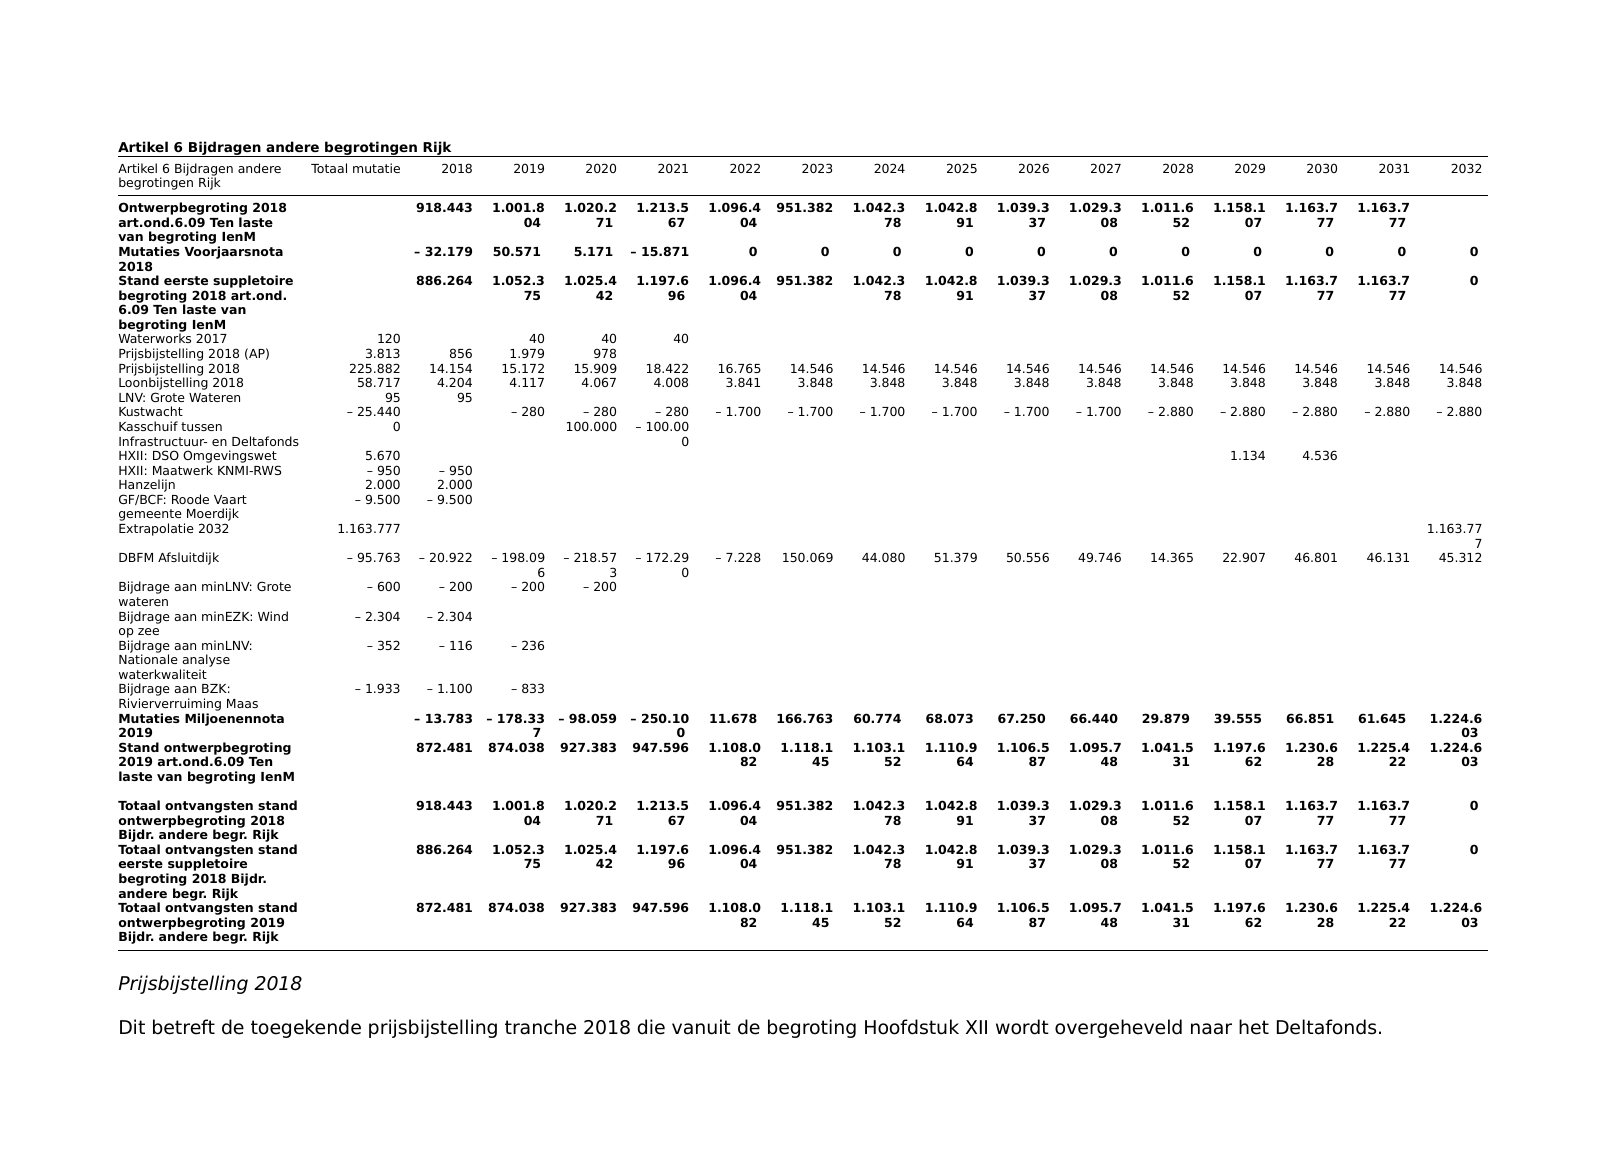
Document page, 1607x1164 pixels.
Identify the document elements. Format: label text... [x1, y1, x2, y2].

table_cell Kasschuif tussen Infrastructuur- en Deltafonds [118, 420, 303, 449]
table_cell 1.029.308 [1055, 843, 1127, 901]
table_cell – 2.880 [1344, 405, 1416, 420]
table_cell [911, 449, 983, 463]
table_cell 3.848 [983, 376, 1055, 391]
table_cell [695, 580, 767, 609]
table_cell 0 [1344, 245, 1416, 274]
table_cell 1.103.152 [839, 901, 911, 949]
table_cell [983, 522, 1055, 551]
table_cell HXII: Maatwerk KNMI-RWS [118, 464, 303, 478]
subtitle Prijsbijstelling 2018 [118, 973, 1488, 995]
table_cell [1200, 391, 1272, 405]
table_cell [911, 609, 983, 638]
table_cell 58.717 [303, 376, 406, 391]
table_cell 886.264 [406, 843, 478, 901]
table_cell 1.011.652 [1128, 196, 1199, 245]
table_cell [1416, 391, 1488, 405]
table_cell [1055, 682, 1127, 711]
table_cell 2023 [767, 157, 839, 195]
table_cell 3.848 [1344, 376, 1416, 391]
table_cell 918.443 [406, 196, 478, 245]
table_cell 1.096.404 [695, 274, 767, 332]
table_cell 150.069 [767, 551, 839, 580]
table_cell 0 [1416, 843, 1488, 901]
table_cell [406, 784, 478, 799]
table_cell Bijdrage aan minLNV: Grote wateren [118, 580, 303, 609]
table_cell [479, 609, 551, 638]
table_cell 166.763 [767, 711, 839, 741]
table_cell Stand eerste suppletoire begroting 2018 art.ond. 6.09 Ten laste van begroting IenM [118, 274, 303, 332]
table_cell HXII: DSO Omgevingswet [118, 449, 303, 463]
table_cell 918.443 [406, 799, 478, 843]
table_cell [303, 245, 406, 274]
table_cell – 7.228 [695, 551, 767, 580]
table_cell 3.848 [1200, 376, 1272, 391]
table_cell – 178.337 [479, 711, 551, 741]
table_cell – 15.871 [623, 245, 695, 274]
table_cell [695, 682, 767, 711]
table_cell [1272, 522, 1344, 551]
table_cell [983, 580, 1055, 609]
table_cell 44.080 [839, 551, 911, 580]
table_cell [839, 449, 911, 463]
table_cell [1344, 522, 1416, 551]
table_cell 1.118.145 [767, 901, 839, 949]
table_header Artikel 6 Bijdragen andere begrotingen Rijk [118, 140, 1488, 156]
table_cell [1200, 347, 1272, 361]
table_cell [1128, 464, 1199, 478]
table_cell 2018 [406, 157, 478, 195]
table_cell [983, 347, 1055, 361]
table_cell [1128, 493, 1199, 522]
table_cell [1055, 609, 1127, 638]
table_cell 1.106.587 [983, 741, 1055, 784]
table_cell [767, 464, 839, 478]
table_cell 927.383 [551, 901, 623, 949]
table_cell 951.382 [767, 843, 839, 901]
table_cell 1.039.337 [983, 274, 1055, 332]
table_cell [479, 420, 551, 449]
table_cell 14.546 [767, 361, 839, 376]
table_cell 3.848 [767, 376, 839, 391]
table_cell – 600 [303, 580, 406, 609]
table_cell – 950 [406, 464, 478, 478]
table_cell Artikel 6 Bijdragen andere begrotingen Rijk [118, 157, 303, 195]
table_cell 2025 [911, 157, 983, 195]
table_cell 15.909 [551, 361, 623, 376]
table_cell Bijdrage aan minEZK: Wind op zee [118, 609, 303, 638]
table_cell 40 [551, 332, 623, 347]
table_cell [551, 784, 623, 799]
table_cell [1128, 784, 1199, 799]
table_cell [406, 449, 478, 463]
table_cell [839, 391, 911, 405]
table_cell [1272, 420, 1344, 449]
table_cell [551, 478, 623, 493]
table_cell 225.882 [303, 361, 406, 376]
table_cell 947.596 [623, 741, 695, 784]
table_cell [983, 639, 1055, 682]
table_cell [406, 405, 478, 420]
table_cell [839, 332, 911, 347]
table_cell 1.096.404 [695, 843, 767, 901]
table_cell [695, 332, 767, 347]
table_cell 1.230.628 [1272, 741, 1344, 784]
table_cell [303, 196, 406, 245]
table_cell 14.546 [1128, 361, 1199, 376]
table_cell GF/BCF: Roode Vaart gemeente Moerdijk [118, 493, 303, 522]
table_cell – 2.880 [1272, 405, 1344, 420]
table_cell Waterworks 2017 [118, 332, 303, 347]
table_cell [1055, 639, 1127, 682]
table_cell – 1.700 [983, 405, 1055, 420]
table_cell – 2.880 [1200, 405, 1272, 420]
table_cell 1.042.891 [911, 799, 983, 843]
table_cell 1.001.804 [479, 799, 551, 843]
table_cell [1200, 493, 1272, 522]
table_cell 1.025.442 [551, 274, 623, 332]
table_cell – 280 [479, 405, 551, 420]
table_cell [1055, 332, 1127, 347]
table_cell 1.096.404 [695, 799, 767, 843]
table_cell [1128, 609, 1199, 638]
table_cell Mutaties Voorjaarsnota 2018 [118, 245, 303, 274]
table_cell [911, 332, 983, 347]
table_cell [911, 639, 983, 682]
table_cell 14.546 [839, 361, 911, 376]
table_cell 1.158.107 [1200, 196, 1272, 245]
table_cell [911, 391, 983, 405]
table_cell [623, 391, 695, 405]
table_cell – 280 [551, 405, 623, 420]
table_cell [303, 784, 406, 799]
table_cell [623, 580, 695, 609]
table_cell [839, 493, 911, 522]
table_cell 67.250 [983, 711, 1055, 741]
table_cell – 100.000 [623, 420, 695, 449]
table_cell 951.382 [767, 274, 839, 332]
table_cell – 250.100 [623, 711, 695, 741]
table_cell 1.163.777 [1272, 799, 1344, 843]
table_cell [767, 391, 839, 405]
table_cell [911, 522, 983, 551]
table_cell 1.042.891 [911, 843, 983, 901]
table_cell [1272, 784, 1344, 799]
table_cell 3.848 [1128, 376, 1199, 391]
table_cell 1.041.531 [1128, 741, 1199, 784]
table_cell [695, 478, 767, 493]
table_cell 2.000 [406, 478, 478, 493]
table_cell 2022 [695, 157, 767, 195]
table_cell 14.546 [911, 361, 983, 376]
table_cell [551, 449, 623, 463]
table_cell [911, 347, 983, 361]
table_cell [1272, 464, 1344, 478]
table_cell 1.197.696 [623, 843, 695, 901]
table_cell [911, 580, 983, 609]
table_cell 39.555 [1200, 711, 1272, 741]
table_cell 1.108.082 [695, 741, 767, 784]
table_cell – 218.573 [551, 551, 623, 580]
table_cell [983, 609, 1055, 638]
table_cell Totaal mutatie [303, 157, 406, 195]
table_cell 1.011.652 [1128, 843, 1199, 901]
table_cell [695, 609, 767, 638]
table_cell 1.020.271 [551, 196, 623, 245]
table_cell Kustwacht [118, 405, 303, 420]
table_cell 951.382 [767, 196, 839, 245]
table_cell 14.546 [1272, 361, 1344, 376]
table_cell [839, 347, 911, 361]
table_cell [1055, 420, 1127, 449]
table_cell [1272, 391, 1344, 405]
table_cell [1416, 449, 1488, 463]
table_cell Stand ontwerpbegroting 2019 art.ond.6.09 Ten laste van begroting IenM [118, 741, 303, 784]
table_cell 46.801 [1272, 551, 1344, 580]
table_cell 3.848 [911, 376, 983, 391]
table_cell 1.163.777 [1344, 274, 1416, 332]
table_cell [1128, 449, 1199, 463]
table_cell 1.106.587 [983, 901, 1055, 949]
table_cell – 116 [406, 639, 478, 682]
table_cell 1.052.375 [479, 274, 551, 332]
table_cell [911, 784, 983, 799]
table_cell [1200, 784, 1272, 799]
table_cell Totaal ontvangsten stand ontwerpbegroting 2018 Bijdr. andere begr. Rijk [118, 799, 303, 843]
table_cell [1272, 493, 1344, 522]
table_cell [1344, 420, 1416, 449]
table_cell 1.029.308 [1055, 196, 1127, 245]
table_cell 1.039.337 [983, 196, 1055, 245]
table_cell 856 [406, 347, 478, 361]
table_cell 4.008 [623, 376, 695, 391]
table_cell 2021 [623, 157, 695, 195]
table_cell 1.029.308 [1055, 274, 1127, 332]
table_cell [551, 493, 623, 522]
table_cell [695, 449, 767, 463]
table_cell [479, 464, 551, 478]
table_cell 14.546 [983, 361, 1055, 376]
table_cell 5.171 [551, 245, 623, 274]
table_cell 14.546 [1344, 361, 1416, 376]
table_cell 872.481 [406, 901, 478, 949]
table_cell Loonbijstelling 2018 [118, 376, 303, 391]
table_cell 1.042.378 [839, 274, 911, 332]
table_cell 40 [623, 332, 695, 347]
table_cell 1.029.308 [1055, 799, 1127, 843]
table_cell [695, 493, 767, 522]
table_cell DBFM Afsluitdijk [118, 551, 303, 580]
table_cell [1416, 332, 1488, 347]
table_cell 1.197.662 [1200, 741, 1272, 784]
table_cell [1128, 522, 1199, 551]
table_cell [1416, 347, 1488, 361]
table_cell [695, 639, 767, 682]
table_cell 1.042.378 [839, 196, 911, 245]
table_cell [839, 464, 911, 478]
table_cell 0 [1055, 245, 1127, 274]
table_cell [1055, 391, 1127, 405]
table_cell [695, 784, 767, 799]
table_cell 1.163.777 [1272, 274, 1344, 332]
table_cell – 1.700 [1055, 405, 1127, 420]
table_cell 1.042.891 [911, 274, 983, 332]
table_cell [1416, 682, 1488, 711]
table_cell Ontwerpbegroting 2018 art.ond.6.09 Ten laste van begroting IenM [118, 196, 303, 245]
table_cell 2031 [1344, 157, 1416, 195]
table_cell – 1.700 [695, 405, 767, 420]
table_cell [303, 274, 406, 332]
table_cell 2029 [1200, 157, 1272, 195]
table_cell 4.117 [479, 376, 551, 391]
table_cell [1416, 609, 1488, 638]
table_cell [479, 493, 551, 522]
table_cell 22.907 [1200, 551, 1272, 580]
table_cell [767, 449, 839, 463]
table_cell [1344, 478, 1416, 493]
table_cell [1200, 682, 1272, 711]
table_cell [839, 784, 911, 799]
table_cell [623, 449, 695, 463]
table_cell [1344, 347, 1416, 361]
table_cell – 32.179 [406, 245, 478, 274]
table_cell [479, 784, 551, 799]
table_cell 46.131 [1344, 551, 1416, 580]
table_cell 68.073 [911, 711, 983, 741]
table_cell [406, 332, 478, 347]
table_cell 50.556 [983, 551, 1055, 580]
table_cell 1.158.107 [1200, 274, 1272, 332]
table_cell [767, 682, 839, 711]
table_cell [1272, 609, 1344, 638]
table_cell 1.020.271 [551, 799, 623, 843]
table_cell 1.041.531 [1128, 901, 1199, 949]
table_cell 1.163.777 [1344, 196, 1416, 245]
table_cell 2.000 [303, 478, 406, 493]
table_cell 1.213.567 [623, 196, 695, 245]
table_cell Bijdrage aan BZK: Rivierverruiming Maas [118, 682, 303, 711]
table_cell Prijsbijstelling 2018 (AP) [118, 347, 303, 361]
table_cell – 13.783 [406, 711, 478, 741]
table_cell 66.851 [1272, 711, 1344, 741]
table_cell 927.383 [551, 741, 623, 784]
table_cell 1.042.378 [839, 799, 911, 843]
table_cell [1416, 784, 1488, 799]
table_cell 1.042.891 [911, 196, 983, 245]
table_cell 951.382 [767, 799, 839, 843]
table_cell 95 [303, 391, 406, 405]
table_cell 0 [1272, 245, 1344, 274]
table_cell 1.224.603 [1416, 901, 1488, 949]
table_cell 0 [303, 420, 406, 449]
table_cell – 200 [406, 580, 478, 609]
table_cell 1.108.082 [695, 901, 767, 949]
table_cell [623, 347, 695, 361]
table_cell 49.746 [1055, 551, 1127, 580]
table_cell [623, 639, 695, 682]
table_cell Hanzelijn [118, 478, 303, 493]
table_cell [303, 799, 406, 843]
table_cell [1055, 464, 1127, 478]
table_cell [1416, 478, 1488, 493]
table_cell – 9.500 [406, 493, 478, 522]
table_cell [1344, 784, 1416, 799]
table_cell [623, 522, 695, 551]
table_cell 1.163.777 [1416, 522, 1488, 551]
table_cell 14.546 [1200, 361, 1272, 376]
table_cell [406, 420, 478, 449]
table_cell [983, 784, 1055, 799]
table_cell 50.571 [479, 245, 551, 274]
table_cell [983, 391, 1055, 405]
table_cell 61.645 [1344, 711, 1416, 741]
table_cell 4.536 [1272, 449, 1344, 463]
table_cell 1.025.442 [551, 843, 623, 901]
table_cell [1200, 580, 1272, 609]
table_cell 4.067 [551, 376, 623, 391]
table_cell 0 [1200, 245, 1272, 274]
table_cell [623, 682, 695, 711]
table_cell 1.001.804 [479, 196, 551, 245]
table_cell 18.422 [623, 361, 695, 376]
table_cell – 236 [479, 639, 551, 682]
table_cell [1055, 347, 1127, 361]
table_cell [1344, 391, 1416, 405]
table_cell – 200 [551, 580, 623, 609]
table_cell 3.848 [1416, 376, 1488, 391]
table_cell [1200, 478, 1272, 493]
table_cell – 950 [303, 464, 406, 478]
table_cell 14.546 [1416, 361, 1488, 376]
table_cell [479, 449, 551, 463]
table_cell 29.879 [1128, 711, 1199, 741]
table_cell 3.813 [303, 347, 406, 361]
table_cell 2030 [1272, 157, 1344, 195]
table_cell [839, 609, 911, 638]
table_cell [1272, 580, 1344, 609]
table_cell [303, 901, 406, 949]
table_cell [1272, 478, 1344, 493]
table_cell 3.841 [695, 376, 767, 391]
table_cell 3.848 [1272, 376, 1344, 391]
table_cell 1.224.603 [1416, 711, 1488, 741]
table_cell [983, 682, 1055, 711]
table_cell [1272, 347, 1344, 361]
table_cell – 1.933 [303, 682, 406, 711]
table_cell [839, 682, 911, 711]
table_cell [1416, 464, 1488, 478]
table_cell 2019 [479, 157, 551, 195]
table_cell 1.230.628 [1272, 901, 1344, 949]
table_cell 4.204 [406, 376, 478, 391]
table_cell [767, 493, 839, 522]
table_cell [767, 784, 839, 799]
table_cell [839, 580, 911, 609]
table_cell [551, 391, 623, 405]
table_cell 11.678 [695, 711, 767, 741]
table_cell [911, 682, 983, 711]
table_cell [623, 784, 695, 799]
table_cell [695, 522, 767, 551]
table_cell 60.774 [839, 711, 911, 741]
table_cell – 198.096 [479, 551, 551, 580]
table_cell [1128, 639, 1199, 682]
table_cell 1.158.107 [1200, 799, 1272, 843]
table_cell 51.379 [911, 551, 983, 580]
table_cell 874.038 [479, 901, 551, 949]
table_cell [983, 332, 1055, 347]
table_cell [623, 609, 695, 638]
table_cell [1128, 478, 1199, 493]
table_cell [623, 478, 695, 493]
table_cell 978 [551, 347, 623, 361]
table_cell 3.848 [839, 376, 911, 391]
table_cell – 172.290 [623, 551, 695, 580]
table_cell 1.163.777 [1272, 843, 1344, 901]
table_cell – 200 [479, 580, 551, 609]
table_cell 1.095.748 [1055, 741, 1127, 784]
table_cell [983, 464, 1055, 478]
table_cell 1.979 [479, 347, 551, 361]
table_cell [767, 580, 839, 609]
table_cell [839, 639, 911, 682]
table_cell 1.052.375 [479, 843, 551, 901]
table_cell [1416, 196, 1488, 245]
table_cell 1.118.145 [767, 741, 839, 784]
table_cell 0 [911, 245, 983, 274]
table_cell [983, 420, 1055, 449]
table_cell [1055, 784, 1127, 799]
table_cell 1.011.652 [1128, 799, 1199, 843]
table_cell 0 [1416, 245, 1488, 274]
table_cell – 2.304 [406, 609, 478, 638]
table_cell [911, 493, 983, 522]
table_cell [839, 420, 911, 449]
table_cell 100.000 [551, 420, 623, 449]
table_cell – 2.304 [303, 609, 406, 638]
table_cell [551, 464, 623, 478]
text Dit betreft de toegekende prijsbijstelling tranche 2018 die vanuit de begroting Hoofdstuk XII wordt overgeheveld naar het Deltafonds. [118, 1017, 1488, 1039]
table_cell 1.039.337 [983, 799, 1055, 843]
table_cell 1.163.777 [1344, 799, 1416, 843]
table_cell [983, 449, 1055, 463]
table_cell 1.158.107 [1200, 843, 1272, 901]
table_cell [767, 420, 839, 449]
table_cell 1.163.777 [1344, 843, 1416, 901]
table_cell 1.163.777 [303, 522, 406, 551]
table_cell 45.312 [1416, 551, 1488, 580]
table_cell 1.011.652 [1128, 274, 1199, 332]
table_cell [767, 522, 839, 551]
table_cell 95 [406, 391, 478, 405]
table_cell [1344, 332, 1416, 347]
table_cell [767, 639, 839, 682]
table_cell [695, 464, 767, 478]
table_cell 1.197.696 [623, 274, 695, 332]
table_cell 1.039.337 [983, 843, 1055, 901]
table_cell [1344, 493, 1416, 522]
table_cell [406, 522, 478, 551]
table_cell 1.110.964 [911, 741, 983, 784]
table_cell [1200, 420, 1272, 449]
table_cell [767, 347, 839, 361]
table_cell [1055, 580, 1127, 609]
table_cell – 20.922 [406, 551, 478, 580]
table_cell [551, 522, 623, 551]
table_cell [1128, 332, 1199, 347]
table_cell [1200, 332, 1272, 347]
table_cell 1.096.404 [695, 196, 767, 245]
table_cell Prijsbijstelling 2018 [118, 361, 303, 376]
table_cell Extrapolatie 2032 [118, 522, 303, 551]
table_cell 5.670 [303, 449, 406, 463]
table_cell 874.038 [479, 741, 551, 784]
table_cell – 1.700 [767, 405, 839, 420]
table_cell [1128, 420, 1199, 449]
table_cell [1055, 493, 1127, 522]
table_cell 0 [1128, 245, 1199, 274]
table_cell 947.596 [623, 901, 695, 949]
table_cell [695, 420, 767, 449]
table_cell [551, 639, 623, 682]
table_cell 1.213.567 [623, 799, 695, 843]
table_cell [911, 478, 983, 493]
table_cell [1272, 639, 1344, 682]
table_cell [303, 741, 406, 784]
table_cell [1128, 347, 1199, 361]
table_cell [1344, 639, 1416, 682]
table_cell [1344, 449, 1416, 463]
table_cell [479, 522, 551, 551]
table_cell – 95.763 [303, 551, 406, 580]
table_cell – 25.440 [303, 405, 406, 420]
table_cell 40 [479, 332, 551, 347]
table_cell 1.163.777 [1272, 196, 1344, 245]
table_cell [1416, 420, 1488, 449]
table_cell [1416, 493, 1488, 522]
table_cell 3.848 [1055, 376, 1127, 391]
table_cell 1.095.748 [1055, 901, 1127, 949]
table_cell [303, 711, 406, 741]
table_cell [1128, 391, 1199, 405]
table_cell Bijdrage aan minLNV: Nationale analyse waterkwaliteit [118, 639, 303, 682]
table_cell 2032 [1416, 157, 1488, 195]
table_cell 15.172 [479, 361, 551, 376]
table_cell [303, 843, 406, 901]
table_cell [1200, 609, 1272, 638]
table_cell 66.440 [1055, 711, 1127, 741]
table_cell 1.134 [1200, 449, 1272, 463]
table_cell – 352 [303, 639, 406, 682]
table_cell 1.225.422 [1344, 741, 1416, 784]
table_cell [1344, 609, 1416, 638]
table_cell 16.765 [695, 361, 767, 376]
table_cell LNV: Grote Wateren [118, 391, 303, 405]
table_cell Mutaties Miljoenennota 2019 [118, 711, 303, 741]
table_cell [1128, 580, 1199, 609]
table_cell [623, 464, 695, 478]
table_cell [839, 522, 911, 551]
table_cell – 1.700 [911, 405, 983, 420]
table_cell [983, 478, 1055, 493]
table_cell – 2.880 [1128, 405, 1199, 420]
table_cell [118, 784, 303, 799]
table_cell [839, 478, 911, 493]
table_cell [1200, 639, 1272, 682]
table_cell 14.154 [406, 361, 478, 376]
table_cell 1.197.662 [1200, 901, 1272, 949]
table_cell 0 [839, 245, 911, 274]
table_cell [1344, 580, 1416, 609]
table_cell 14.546 [1055, 361, 1127, 376]
table_cell [1416, 580, 1488, 609]
table_cell [1200, 522, 1272, 551]
table_cell [1272, 332, 1344, 347]
table_cell Totaal ontvangsten stand eerste suppletoire begroting 2018 Bijdr. andere begr. Rijk [118, 843, 303, 901]
table_cell [551, 682, 623, 711]
table_cell 872.481 [406, 741, 478, 784]
table_cell [983, 493, 1055, 522]
table_cell 0 [1416, 274, 1488, 332]
table_cell [911, 464, 983, 478]
table_cell [1344, 682, 1416, 711]
table_cell [695, 347, 767, 361]
table_cell 0 [695, 245, 767, 274]
table_cell – 98.059 [551, 711, 623, 741]
table_cell 1.225.422 [1344, 901, 1416, 949]
table_cell [1055, 478, 1127, 493]
table_cell [695, 391, 767, 405]
table_cell 1.110.964 [911, 901, 983, 949]
table_cell [767, 332, 839, 347]
table_cell [1344, 464, 1416, 478]
table_cell – 833 [479, 682, 551, 711]
table_cell 0 [1416, 799, 1488, 843]
table_cell 2020 [551, 157, 623, 195]
table_cell 886.264 [406, 274, 478, 332]
table_cell – 9.500 [303, 493, 406, 522]
table_cell [1200, 464, 1272, 478]
table_cell 1.103.152 [839, 741, 911, 784]
table_cell 1.042.378 [839, 843, 911, 901]
table_cell – 1.100 [406, 682, 478, 711]
table_cell [767, 609, 839, 638]
table_cell [1272, 682, 1344, 711]
table_cell [479, 391, 551, 405]
table_cell 2028 [1128, 157, 1199, 195]
table_cell [1055, 522, 1127, 551]
table_cell Totaal ontvangsten stand ontwerpbegroting 2019 Bijdr. andere begr. Rijk [118, 901, 303, 949]
table_cell [911, 420, 983, 449]
table_cell – 280 [623, 405, 695, 420]
table_cell – 2.880 [1416, 405, 1488, 420]
table_cell 0 [983, 245, 1055, 274]
table_cell [1416, 639, 1488, 682]
table_cell 2024 [839, 157, 911, 195]
table_cell [1128, 682, 1199, 711]
table_cell [551, 609, 623, 638]
table_cell 0 [767, 245, 839, 274]
table_cell – 1.700 [839, 405, 911, 420]
table_cell 1.224.603 [1416, 741, 1488, 784]
table_cell 2026 [983, 157, 1055, 195]
table_cell [623, 493, 695, 522]
table_cell 120 [303, 332, 406, 347]
table_cell 14.365 [1128, 551, 1199, 580]
table_cell [1055, 449, 1127, 463]
table_cell [767, 478, 839, 493]
table_cell 2027 [1055, 157, 1127, 195]
table_cell [479, 478, 551, 493]
